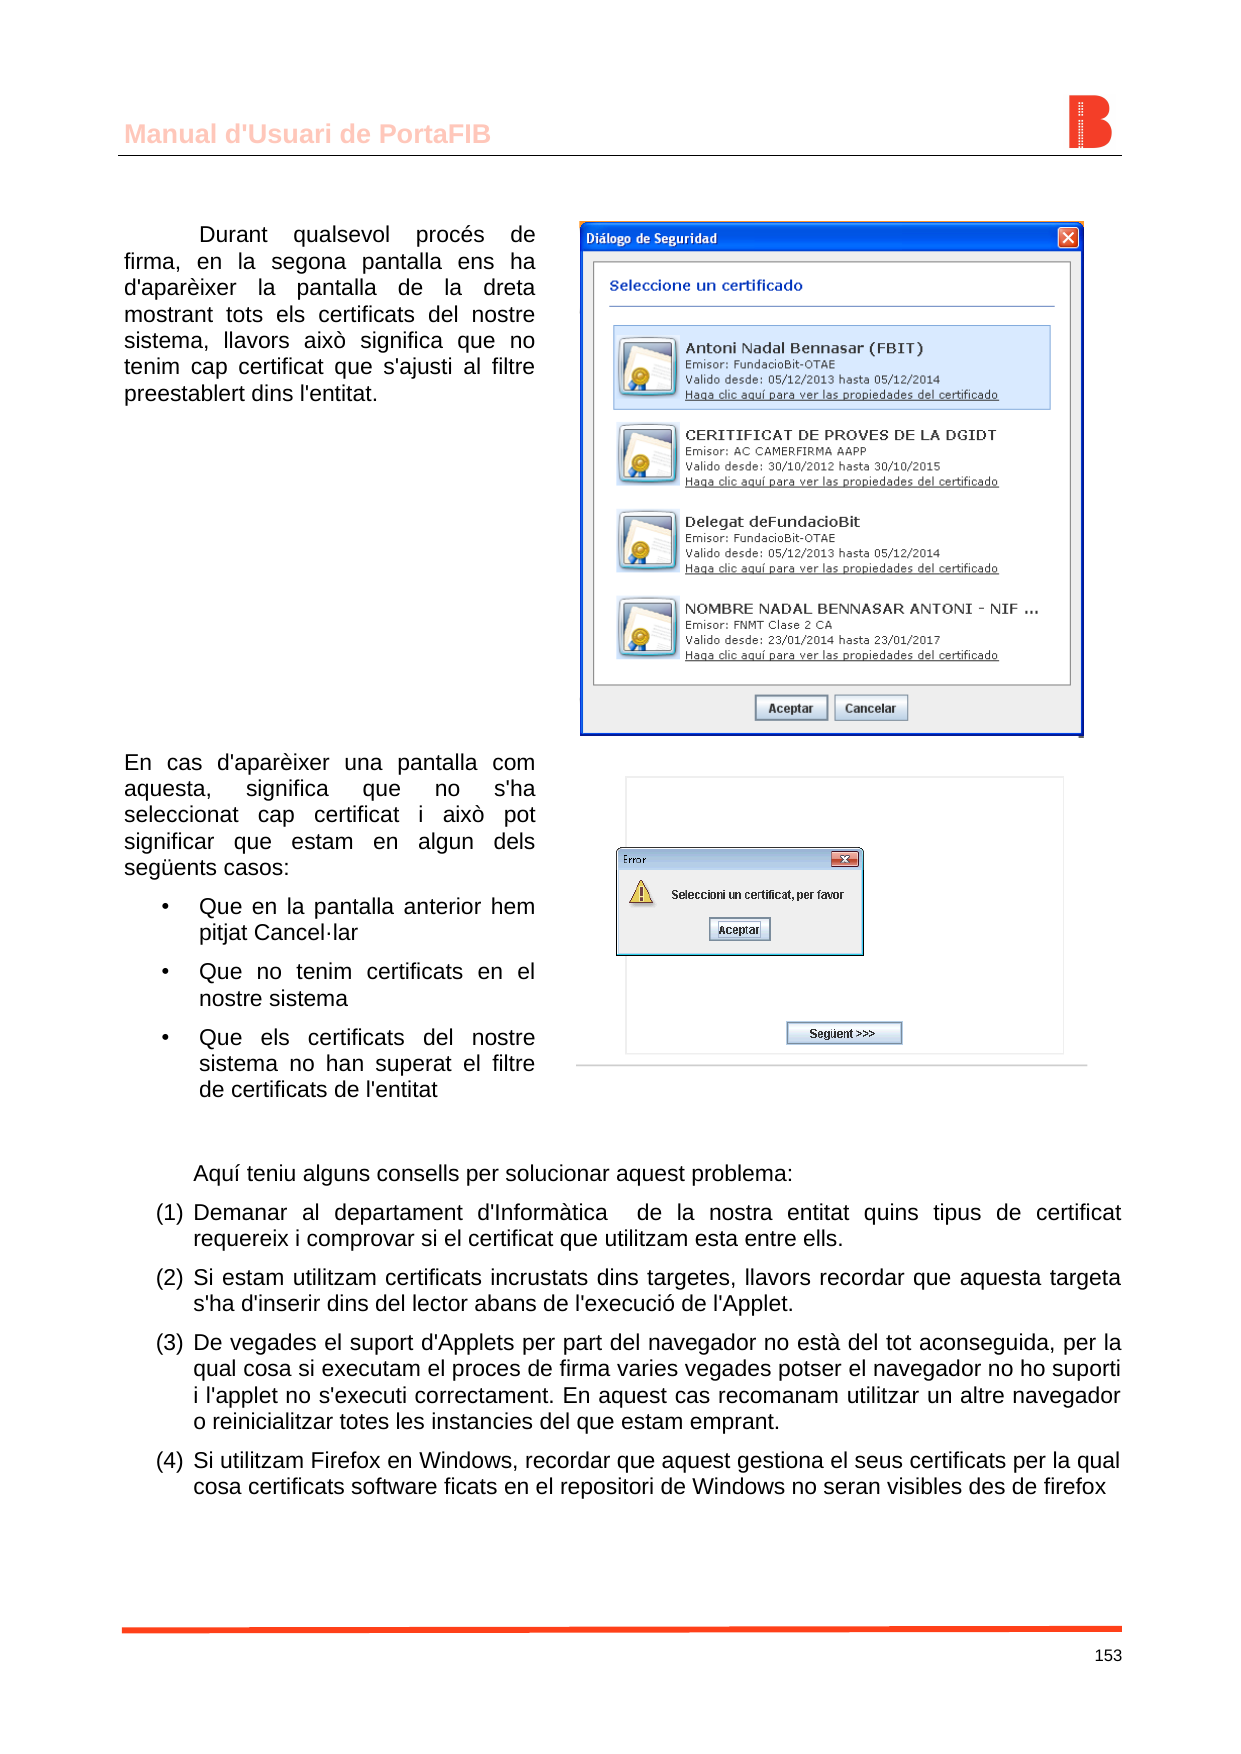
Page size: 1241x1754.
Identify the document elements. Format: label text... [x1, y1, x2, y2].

table_header Durant qualsevol procés de firma, en la segona pantalla ens ha d'aparèixer la pantalla de la dreta mostrant tots els certificats del nostre sistema, llavors això significa que no tenim cap certificat que s'ajusti al filtre preestablert dins l'entitat. [118, 216, 541, 743]
list De vegades el suport d'Applets per part del navegador no està del tot aconseguida, per la qual cosa si executam el proces de firma varies vegades potser el navegador no ho suporti i l'applet no s'executi correctament. En aquest cas recomanam utilitzar un altre navegador o reinicialitzar totes les instancies del que estam emprant. [156, 1329, 1122, 1434]
picture [579, 221, 1084, 738]
text Aquí teniu alguns consells per solucionar aquest problema: [118, 1159, 1122, 1186]
table_cell En cas d'aparèixer una pantalla com aquesta, significa que no s'ha seleccionat cap certificat i això pot significar que estam en algun dels següents casos: Que en la pantalla anterior hem pitjat Cancel·lar Que no tenim certificats en el nostre sistema Que els certificats del nostre sistema no han superat el filtre de certificats de l'entitat [118, 743, 541, 1121]
picture [576, 748, 1088, 1067]
table_header [541, 216, 1122, 743]
table_cell [541, 743, 1122, 1121]
list Si estam utilitzam certificats incrustats dins targetes, llavors recordar que aquesta targeta s'ha d'inserir dins del lector abans de l'execució de l'Applet. [156, 1264, 1122, 1316]
picture [1063, 94, 1117, 150]
list Si utilitzam Firefox en Windows, recordar que aquest gestiona el seus certificats per la qual cosa certificats software ficats en el repositori de Windows no seran visibles des de firefox [156, 1447, 1122, 1499]
list Demanar al departament d'Informàtica de la nostra entitat quins tipus de certificat requereix i comprovar si el certificat que utilitzam esta entre ells. [156, 1198, 1122, 1251]
